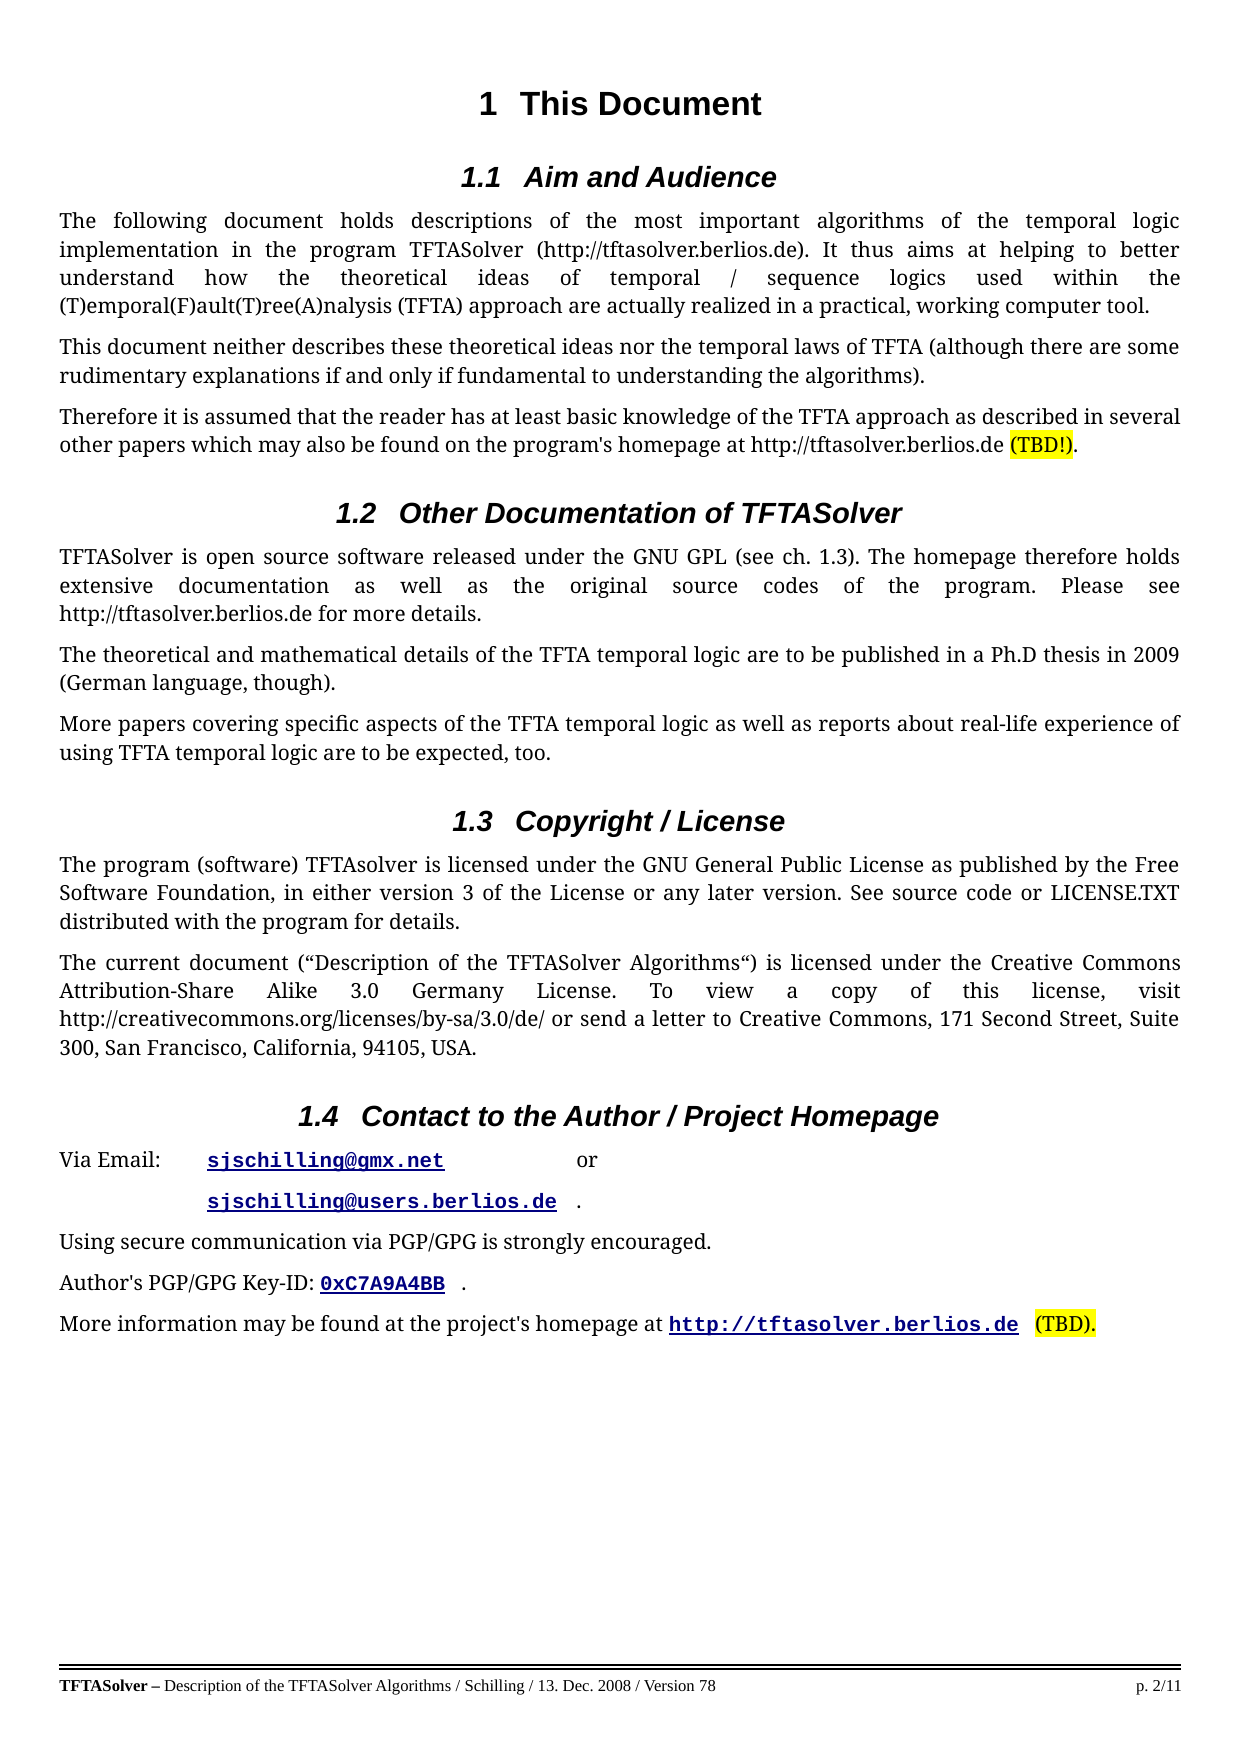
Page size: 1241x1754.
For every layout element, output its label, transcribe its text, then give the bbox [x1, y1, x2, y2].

subtitle Other Documentation of TFTASolver [59, 496, 1181, 530]
text More information may be found at the project's homepage at http://tftasolver.berlios.de (TBD). [59, 1309, 1181, 1338]
text The current document (“Description of the TFTASolver Algorithms“) is licensed under the Creative Commons Attribution-Share Alike 3.0 Germany License. To view a copy of this license, visit http://creativecommons.org/licenses/by-sa/3.0/de/ or send a letter to Creative Commons, 171 Second Street, Suite 300, San Francisco, California, 94105, USA. [59, 948, 1181, 1061]
text sjschilling@users.berlios.de . [59, 1186, 1181, 1214]
subtitle Copyright / License [59, 804, 1181, 837]
text Via Email: sjschilling@gmx.net or [59, 1145, 1181, 1173]
text More papers covering specific aspects of the TFTA temporal logic as well as reports about real-life experience of using TFTA temporal logic are to be expected, too. [59, 709, 1181, 766]
text The program (software) TFTAsolver is licensed under the GNU General Public License as published by the Free Software Foundation, in either version 3 of the License or any later version. See source code or LICENSE.TXT distributed with the program for details. [59, 850, 1181, 935]
subtitle This Document [59, 84, 1181, 123]
text This document neither describes these theoretical ideas nor the temporal laws of TFTA (although there are some rudimentary explanations if and only if fundamental to understanding the algorithms). [59, 332, 1181, 389]
text Using secure communication via PGP/GPG is strongly encouraged. [59, 1227, 1181, 1256]
subtitle Contact to the Author / Project Homepage [59, 1099, 1181, 1132]
text The theoretical and mathematical details of the TFTA temporal logic are to be published in a Ph.D thesis in 2009 (German language, though). [59, 640, 1181, 697]
text The following document holds descriptions of the most important algorithms of the temporal logic implementation in the program TFTASolver (http://tftasolver.berlios.de). It thus aims at helping to better understand how the theoretical ideas of temporal / sequence logics used within the (T)emporal(F)ault(T)ree(A)nalysis (TFTA) approach are actually realized in a practical, working computer tool. [59, 206, 1181, 320]
text Therefore it is assumed that the reader has at least basic knowledge of the TFTA approach as described in several other papers which may also be found on the program's homepage at http://tftasolver.berlios.de (TBD!). [59, 402, 1181, 459]
text TFTASolver is open source software released under the GNU GPL (see ch. 1.3). The homepage therefore holds extensive documentation as well as the original source codes of the program. Please see http://tftasolver.berlios.de for more details. [59, 542, 1181, 628]
text Author's PGP/GPG Key-ID: 0xC7A9A4BB . [59, 1268, 1181, 1297]
subtitle Aim and Audience [59, 160, 1181, 194]
